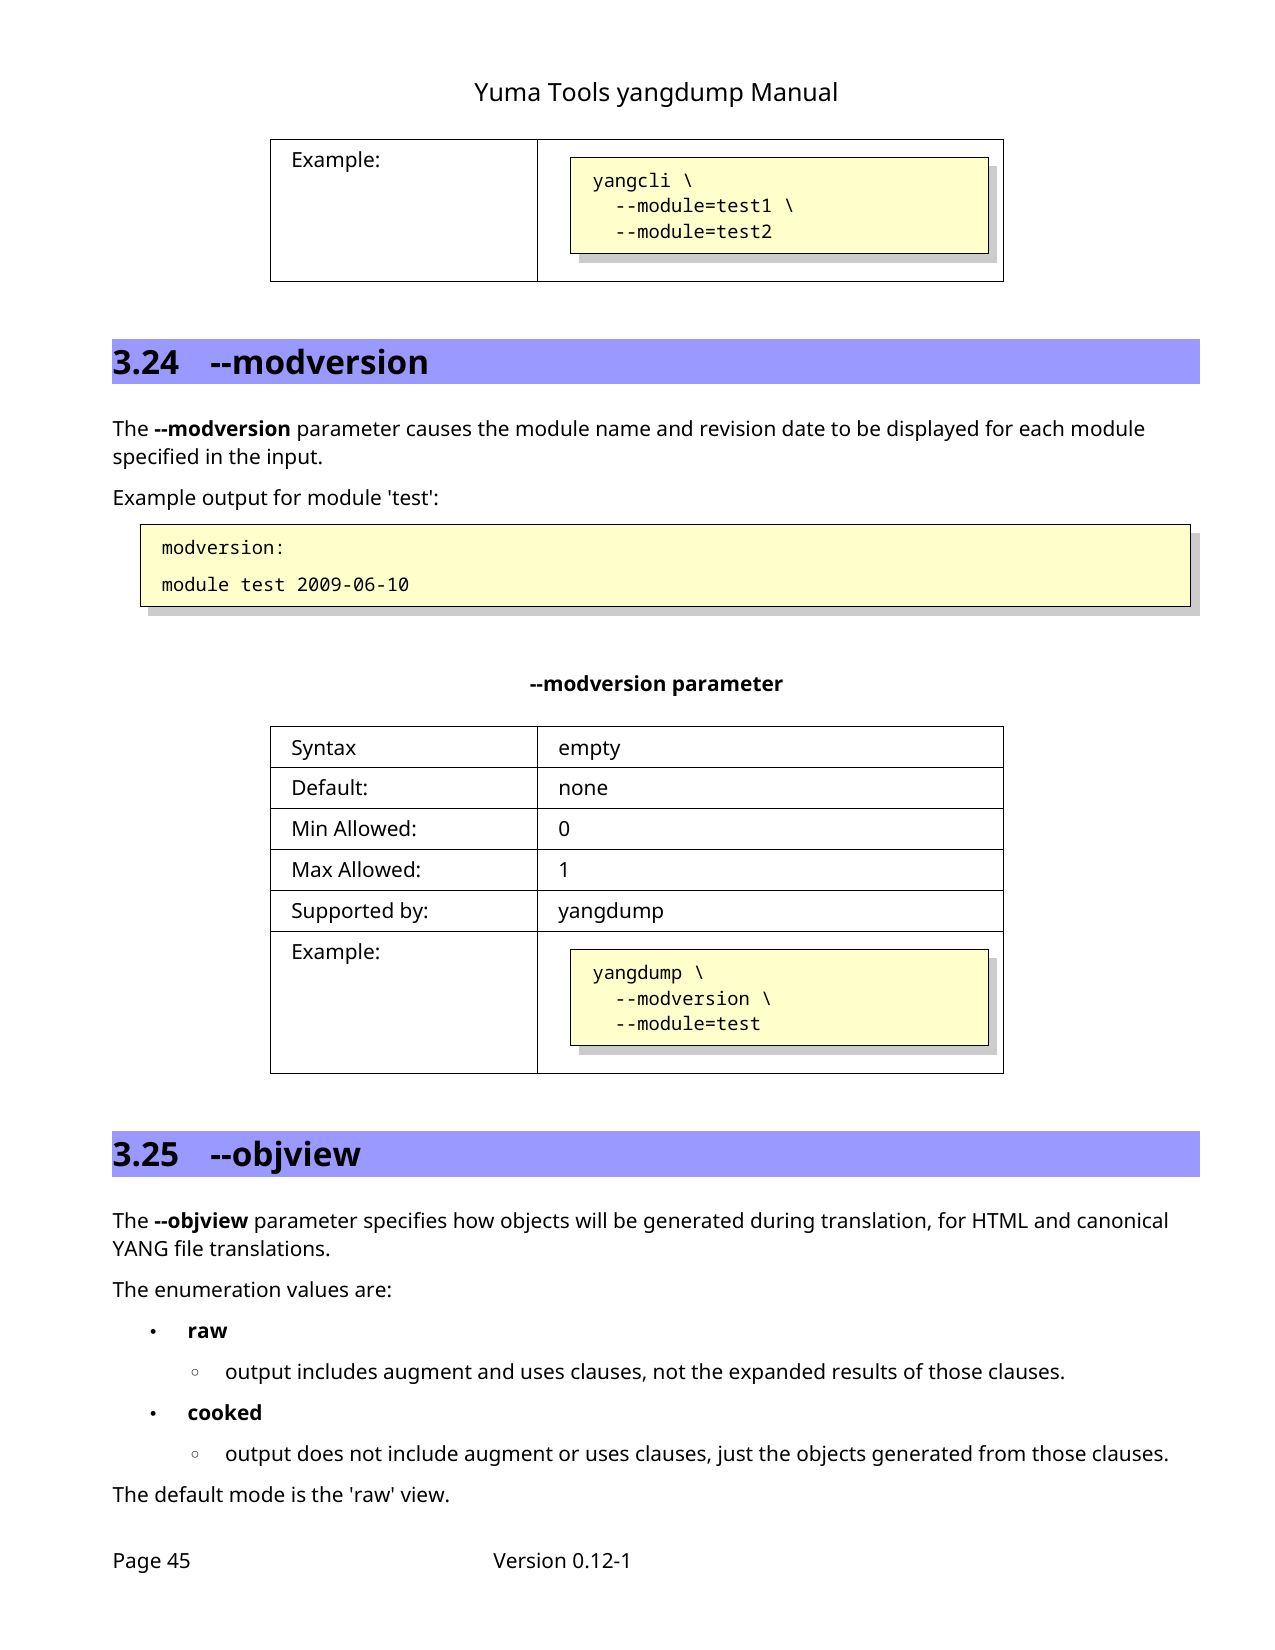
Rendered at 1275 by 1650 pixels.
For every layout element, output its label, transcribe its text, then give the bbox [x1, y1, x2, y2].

text The default mode is the 'raw' view. [112, 1480, 1200, 1508]
list output does not include augment or uses clauses, just the objects generated from those clauses. [187, 1439, 1200, 1467]
text The enumeration values are: [112, 1275, 1200, 1303]
text Example output for module 'test': [112, 483, 1200, 512]
list cooked [150, 1398, 1200, 1426]
subtitle --modversion parameter [127, 669, 1185, 697]
text module test 2009-06-10 [141, 562, 1190, 606]
table_header empty [538, 727, 1003, 767]
subtitle --modversion [112, 339, 1200, 384]
table_cell Default: [271, 768, 537, 808]
table_cell Example: [271, 932, 537, 1072]
table_cell 0 [538, 809, 1003, 849]
text The --modversion parameter causes the module name and revision date to be displayed for each module specified in the input. [112, 414, 1200, 471]
table_cell yangcli \ --module=test1 \ --module=test2 [538, 140, 1003, 281]
subtitle --objview [112, 1131, 1200, 1177]
table_cell 1 [538, 850, 1003, 889]
text modversion: [141, 525, 1190, 559]
list raw [150, 1316, 1200, 1344]
table_cell Min Allowed: [271, 809, 537, 849]
table_cell Max Allowed: [271, 850, 537, 889]
table_cell Supported by: [271, 891, 537, 931]
table_cell Example: [271, 140, 537, 281]
table_header Syntax [271, 727, 537, 767]
table_cell none [538, 768, 1003, 808]
table_cell yangdump [538, 891, 1003, 931]
table_cell yangdump \ --modversion \ --module=test [538, 932, 1003, 1072]
list output includes augment and uses clauses, not the expanded results of those clauses. [187, 1357, 1200, 1385]
text The --objview parameter specifies how objects will be generated during translation, for HTML and canonical YANG file translations. [112, 1206, 1200, 1263]
